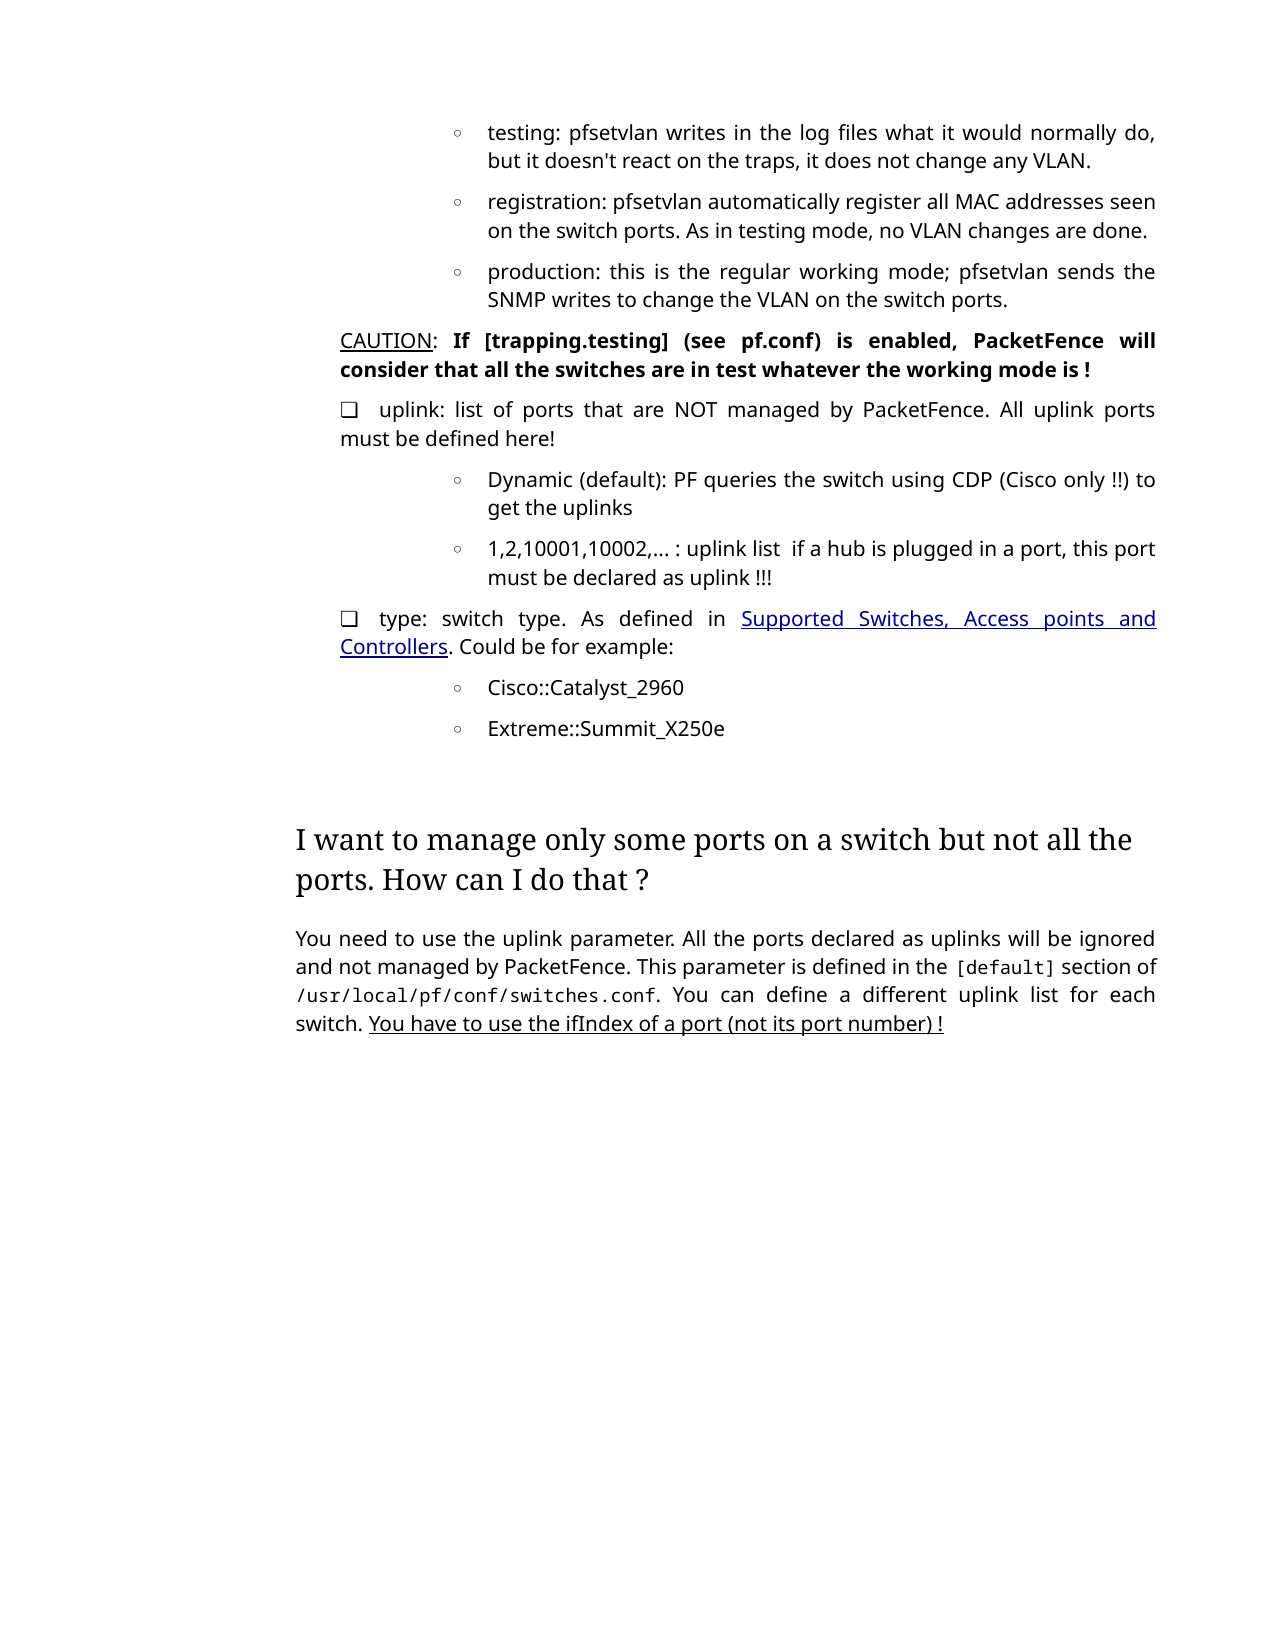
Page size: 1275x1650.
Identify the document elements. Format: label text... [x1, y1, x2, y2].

list testing: pfsetvlan writes in the log files what it would normally do, but it doesn't react on the traps, it does not change any VLAN. [450, 118, 1157, 175]
list Dynamic (default): PF queries the switch using CDP (Cisco only !!) to get the uplinks [450, 465, 1157, 522]
list CAUTION: If [trapping.testing] (see pf.conf) is enabled, PacketFence will consider that all the switches are in test whatever the working mode is ! [302, 326, 1157, 383]
list Cisco::Catalyst_2960 [450, 673, 1157, 702]
list production: this is the regular working mode; pfsetvlan sends the SNMP writes to change the VLAN on the switch ports. [450, 257, 1157, 314]
list Extreme::Summit_X250e [450, 714, 1157, 742]
text You need to use the uplink parameter. All the ports declared as uplinks will be ignored and not managed by PacketFence. This parameter is defined in the [default] section of /usr/local/pf/conf/switches.conf. You can define a different uplink list for each switch. You have to use the ifIndex of a port (not its port number) ! [295, 924, 1157, 1037]
subtitle I want to manage only some ports on a switch but not all the ports. How can I do that ? [295, 819, 1157, 899]
list ❏ uplink: list of ports that are NOT managed by PacketFence. All uplink ports must be defined here! [340, 396, 1157, 452]
list ❏ type: switch type. As defined in Supported Switches, Access points and Controllers. Could be for example: [340, 604, 1157, 661]
list registration: pfsetvlan automatically register all MAC addresses seen on the switch ports. As in testing mode, no VLAN changes are done. [450, 187, 1157, 244]
list 1,2,10001,10002,... : uplink list if a hub is plugged in a port, this port must be declared as uplink !!! [450, 534, 1157, 591]
